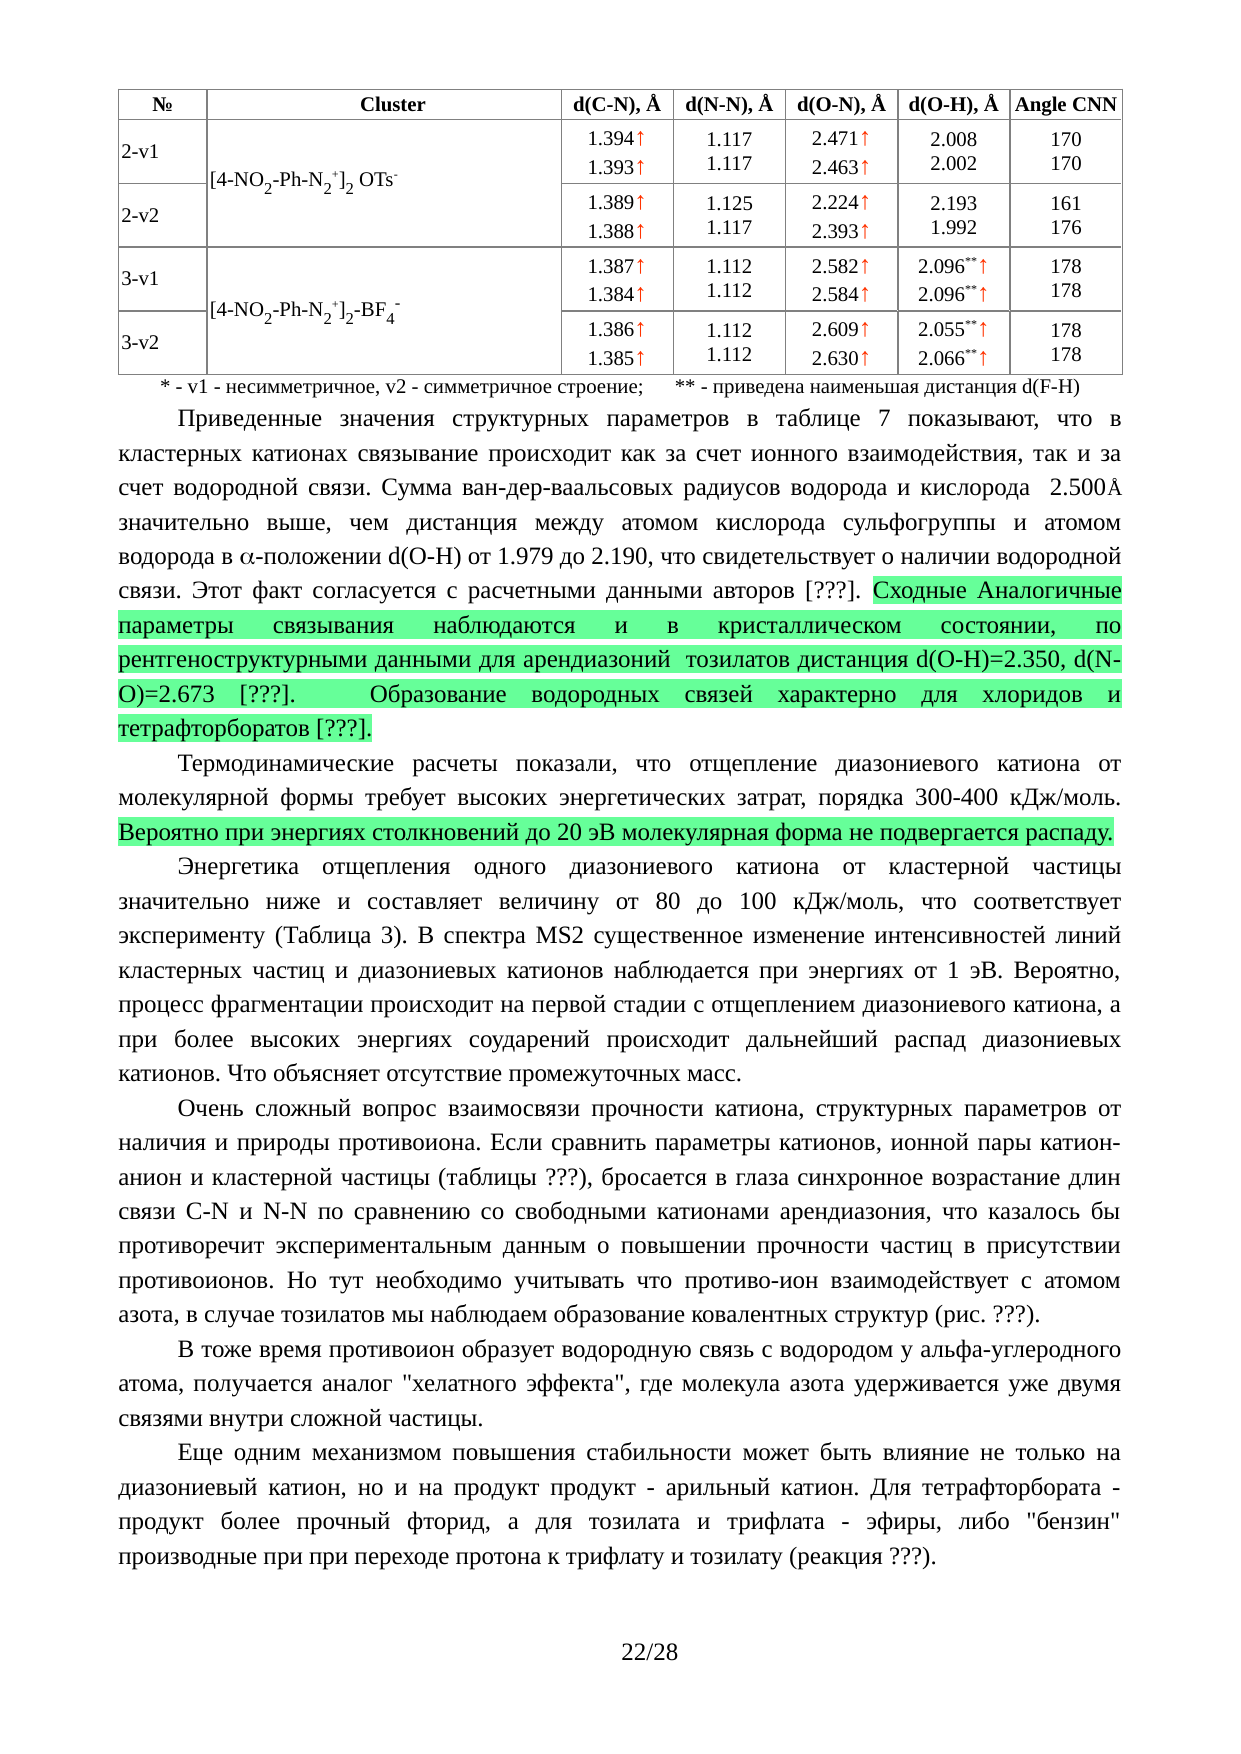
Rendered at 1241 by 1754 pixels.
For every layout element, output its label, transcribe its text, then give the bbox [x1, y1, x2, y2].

table_cell 2.096**↑ 2.096**↑ [899, 248, 1009, 310]
table_cell 2.055**↑ 2.066**↑ [899, 312, 1009, 374]
table_cell 2-v1 [119, 120, 206, 183]
text Термодинамические расчеты показали, что отщепление диазониевого катиона от молекулярной формы требует высоких энергетических затрат, порядка 300-400 кДж/моль. Вероятно при энергиях столкновений до 20 эВ молекулярная форма не подвергается распаду. [118, 748, 1122, 846]
table_header № [119, 90, 206, 119]
table_cell 178 178 [1011, 310, 1122, 374]
table_cell 1.389↑ 1.388↑ [562, 184, 673, 246]
text Энергетика отщепления одного диазониевого катиона от кластерной частицы значительно ниже и составляет величину от 80 до 100 кДж/моль, что соответствует эксперименту (Таблица 3). В спектра MS2 существенное изменение интенсивностей линий кластерных частиц и диазониевых катионов наблюдается при энергиях от 1 эВ. Вероятно, процесс фрагментации происходит на первой стадии с отщеплением диазониевого катиона, а при более высоких энергиях соударений происходит дальнейший распад диазониевых катионов. Что объясняет отсутствие промежуточных масс. [118, 851, 1122, 1087]
table_cell 2-v2 [119, 184, 206, 246]
table_cell 3-v1 [119, 248, 206, 310]
text Очень сложный вопрос взаимосвязи прочности катиона, структурных параметров от наличия и природы противоиона. Если сравнить параметры катионов, ионной пары катион-анион и кластерной частицы (таблицы ???), бросается в глаза синхронное возрастание длин связи C-N и N-N по сравнению со свободными катионами арендиазония, что казалось бы противоречит экспериментальным данным о повышении прочности частиц в присутствии противоионов. Но тут необходимо учитывать что противо-ион взаимодействует с атомом азота, в случае тозилатов мы наблюдаем образование ковалентных структур (рис. ???). [118, 1093, 1122, 1328]
table_cell 1.112 1.112 [674, 312, 785, 374]
table_cell 2.224↑ 2.393↑ [786, 184, 897, 246]
table_cell [4-NO2-Ph-N2+]2-BF4- [208, 248, 561, 374]
table_cell 178 178 [1011, 246, 1122, 310]
table_cell 2.471↑ 2.463↑ [786, 120, 897, 183]
table_header d(O-N), Å [786, 90, 897, 119]
text Еще одним механизмом повышения стабильности может быть влияние не только на диазониевый катион, но и на продукт продукт - арильный катион. Для тетрафторбората - продукт более прочный фторид, а для тозилата и трифлата - эфиры, либо "бензин" производные при при переходе протона к трифлату и тозилату (реакция ???). [118, 1437, 1122, 1570]
table_cell 1.125 1.117 [674, 184, 785, 246]
table_cell 1.112 1.112 [674, 248, 785, 310]
table_cell 2.582↑ 2.584↑ [786, 248, 897, 310]
text * - v1 - несимметричное, v2 - симметричное строение; ** - приведена наименьшая дистанция d(F-H) [118, 375, 1122, 398]
table_cell 2.193 1.992 [899, 184, 1009, 246]
table_header d(N-N), Å [674, 90, 785, 119]
table_cell 170 170 [1011, 119, 1122, 183]
table_cell 1.386↑ 1.385↑ [562, 312, 673, 374]
table_header Angle CNN [1011, 90, 1122, 119]
table_cell 3-v2 [119, 312, 206, 374]
table_cell 2.609↑ 2.630↑ [786, 312, 897, 374]
table_header Cluster [208, 90, 561, 119]
text Приведенные значения структурных параметров в таблице 7 показывают, что в кластерных катионах связывание происходит как за счет ионного взаимодействия, так и за счет водородной связи. Сумма ван-дер-ваальсовых радиусов водорода и кислорода 2.500Å значительно выше, чем дистанция между атомом кислорода сульфогруппы и атомом водорода в a-положении d(O-H) от 1.979 до 2.190, что свидетельствует о наличии водородной связи. Этот факт согласуется с расчетными данными авторов [???]. Сходные Аналогичные параметры связывания наблюдаются и в кристаллическом состоянии, по рентгеноструктурными данными для арендиазоний тозилатов дистанция d(O-H)=2.350, d(N-O)=2.673 [???]. Образование водородных связей характерно для хлоридов и тетрафторборатов [???]. [118, 403, 1122, 742]
table_cell 1.387↑ 1.384↑ [562, 248, 673, 310]
table_cell 1.394↑ 1.393↑ [562, 120, 673, 183]
table_cell 1.117 1.117 [674, 120, 785, 183]
table_header d(O-H), Å [899, 90, 1009, 119]
table_cell [4-NO2-Ph-N2+]2 OTs- [208, 120, 561, 246]
table_cell 2.008 2.002 [899, 120, 1009, 183]
table_header d(C-N), Å [562, 90, 673, 119]
text В тоже время противоион образует водородную связь с водородом у альфа-углеродного атома, получается аналог "хелатного эффекта", где молекула азота удерживается уже двумя связями внутри сложной частицы. [118, 1334, 1122, 1432]
table_cell 161 176 [1011, 183, 1122, 246]
